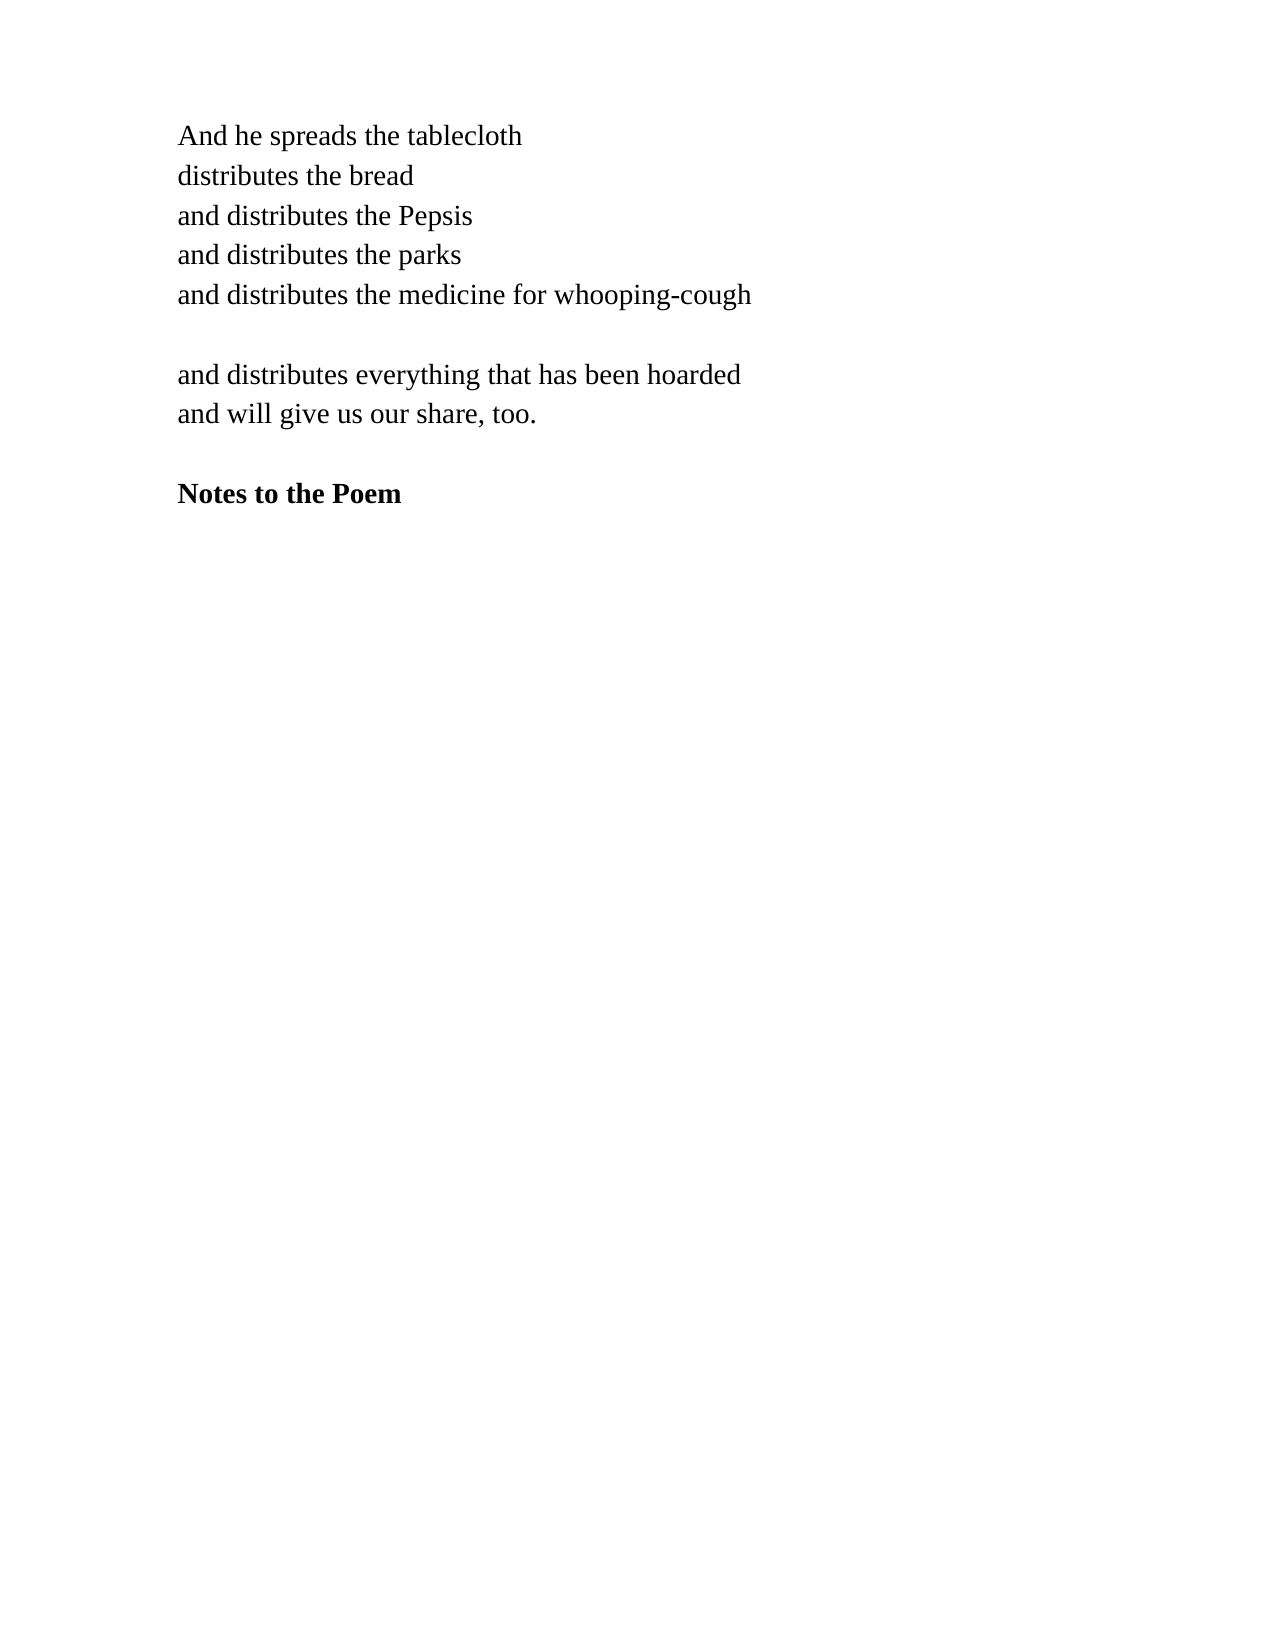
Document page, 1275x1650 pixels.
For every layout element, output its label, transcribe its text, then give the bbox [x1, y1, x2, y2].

text Notes to the Poem [177, 476, 1157, 510]
text and distributes everything that has been hoarded [177, 357, 1157, 390]
text and distributes the medicine for whooping-cough [177, 277, 1157, 311]
text distributes the bread [177, 158, 1157, 191]
text and distributes the parks [177, 237, 1157, 271]
text And he spreads the tablecloth [177, 118, 1157, 152]
text and will give us our share, too. [177, 397, 1157, 430]
text and distributes the Pepsis [177, 198, 1157, 231]
